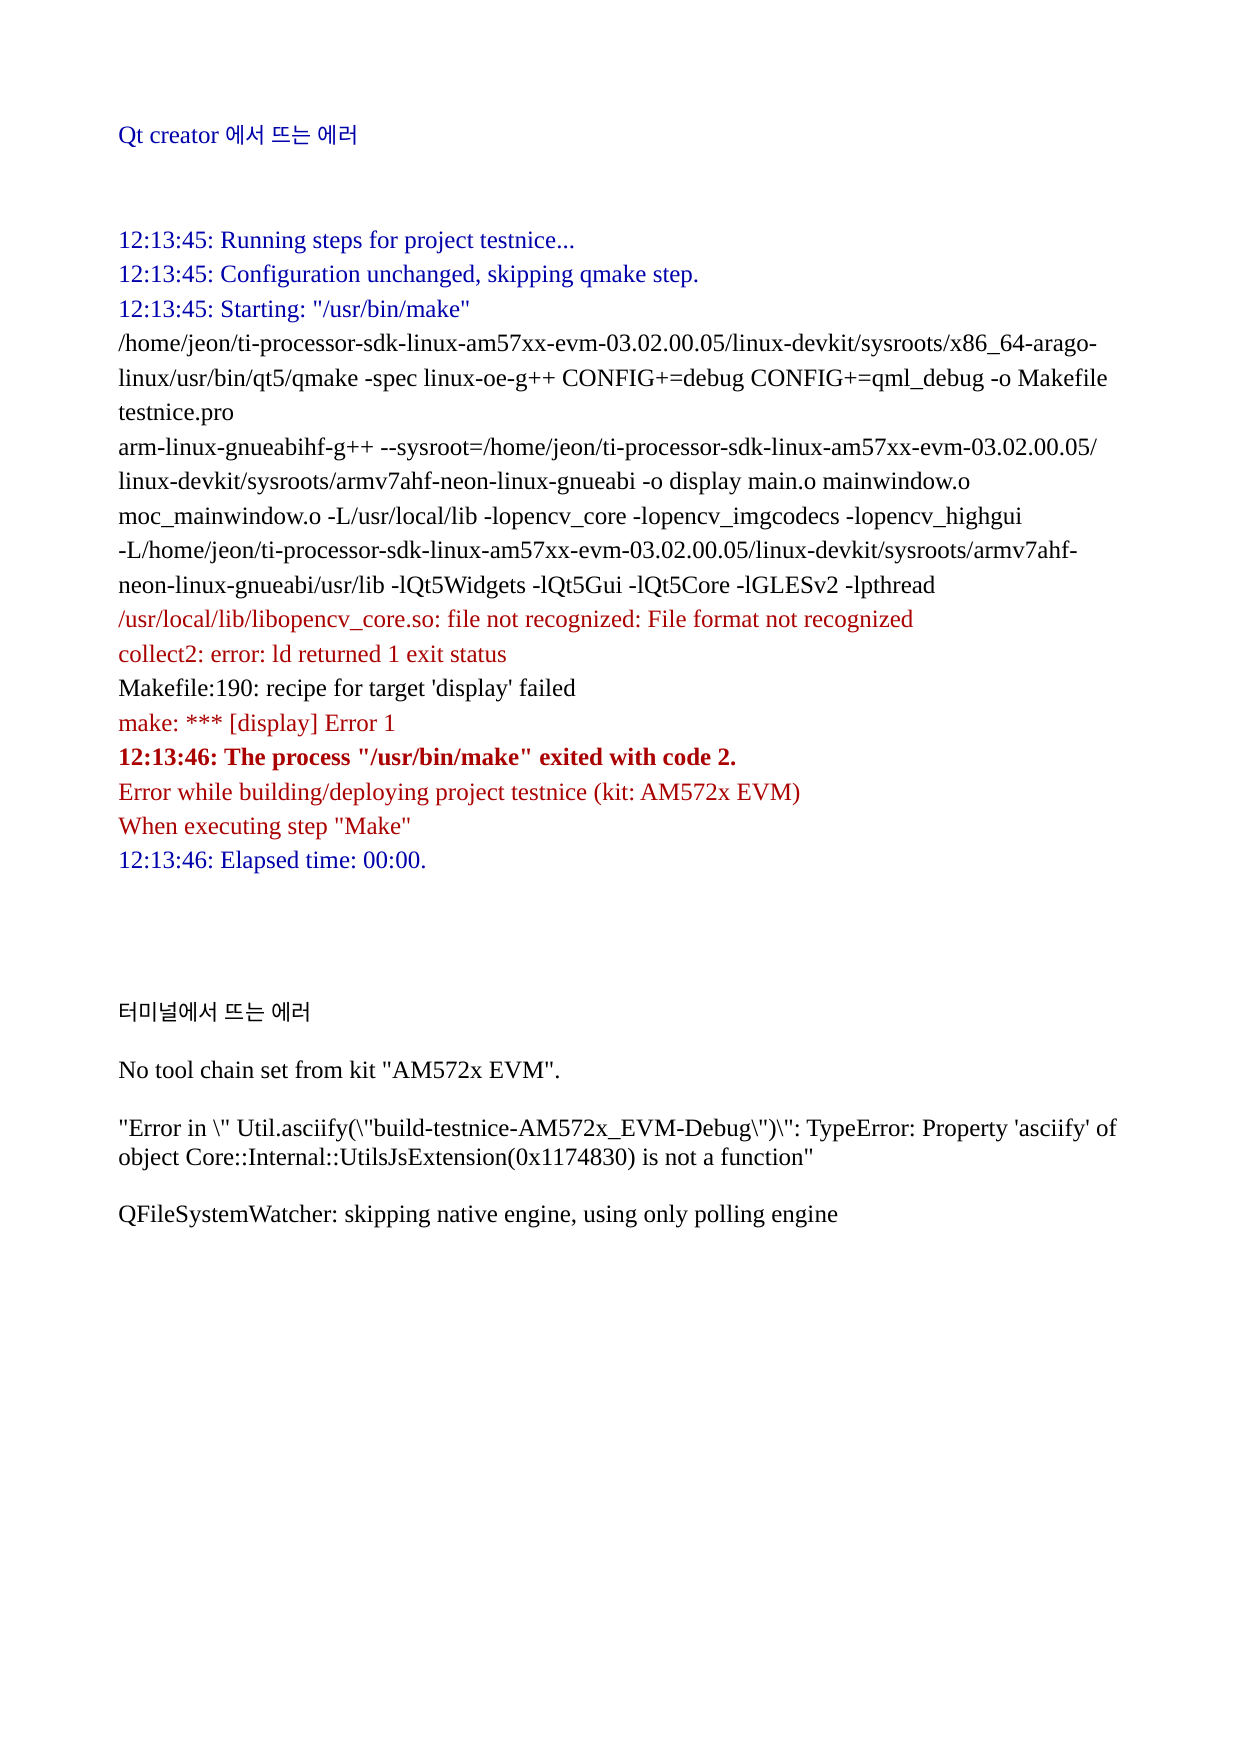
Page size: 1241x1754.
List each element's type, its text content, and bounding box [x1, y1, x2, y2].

text No tool chain set from kit "AM572x EVM". [118, 1056, 1122, 1084]
text When executing step "Make" [118, 811, 1122, 840]
text /home/jeon/ti-processor-sdk-linux-am57xx-evm-03.02.00.05/linux-devkit/sysroots/x86_64-arago-linux/usr/bin/qt5/qmake -spec linux-oe-g++ CONFIG+=debug CONFIG+=qml_debug -o Makefile testnice.pro [118, 328, 1122, 426]
text collect2: error: ld returned 1 exit status [118, 639, 1122, 667]
text 12:13:45: Running steps for project testnice... [118, 225, 1122, 254]
text QFileSystemWatcher: skipping native engine, using only polling engine [118, 1199, 1122, 1228]
text 12:13:45: Configuration unchanged, skipping qmake step. [118, 259, 1122, 288]
text 12:13:45: Starting: "/usr/bin/make" [118, 294, 1122, 323]
text Makefile:190: recipe for target 'display' failed [118, 673, 1122, 702]
text 터미널에서 뜨는 에러 [118, 995, 1122, 1027]
text Error while building/deploying project testnice (kit: AM572x EVM) [118, 777, 1122, 805]
text /usr/local/lib/libopencv_core.so: file not recognized: File format not recognized [118, 604, 1122, 633]
text 12:13:46: The process "/usr/bin/make" exited with code 2. [118, 742, 1122, 771]
text make: *** [display] Error 1 [118, 708, 1122, 736]
text Qt creator 에서 뜨는 에러 [118, 118, 1122, 150]
text "Error in \" Util.asciify(\"build-testnice-AM572x_EVM-Debug\")\": TypeError: Property 'asciify' of object Core::Internal::UtilsJsExtension(0x1174830) is not a function" [118, 1113, 1122, 1171]
text arm-linux-gnueabihf-g++ --sysroot=/home/jeon/ti-processor-sdk-linux-am57xx-evm-03.02.00.05/linux-devkit/sysroots/armv7ahf-neon-linux-gnueabi -o display main.o mainwindow.o moc_mainwindow.o -L/usr/local/lib -lopencv_core -lopencv_imgcodecs -lopencv_highgui -L/home/jeon/ti-processor-sdk-linux-am57xx-evm-03.02.00.05/linux-devkit/sysroots/armv7ahf-neon-linux-gnueabi/usr/lib -lQt5Widgets -lQt5Gui -lQt5Core -lGLESv2 -lpthread [118, 432, 1122, 598]
text 12:13:46: Elapsed time: 00:00. [118, 846, 1122, 874]
